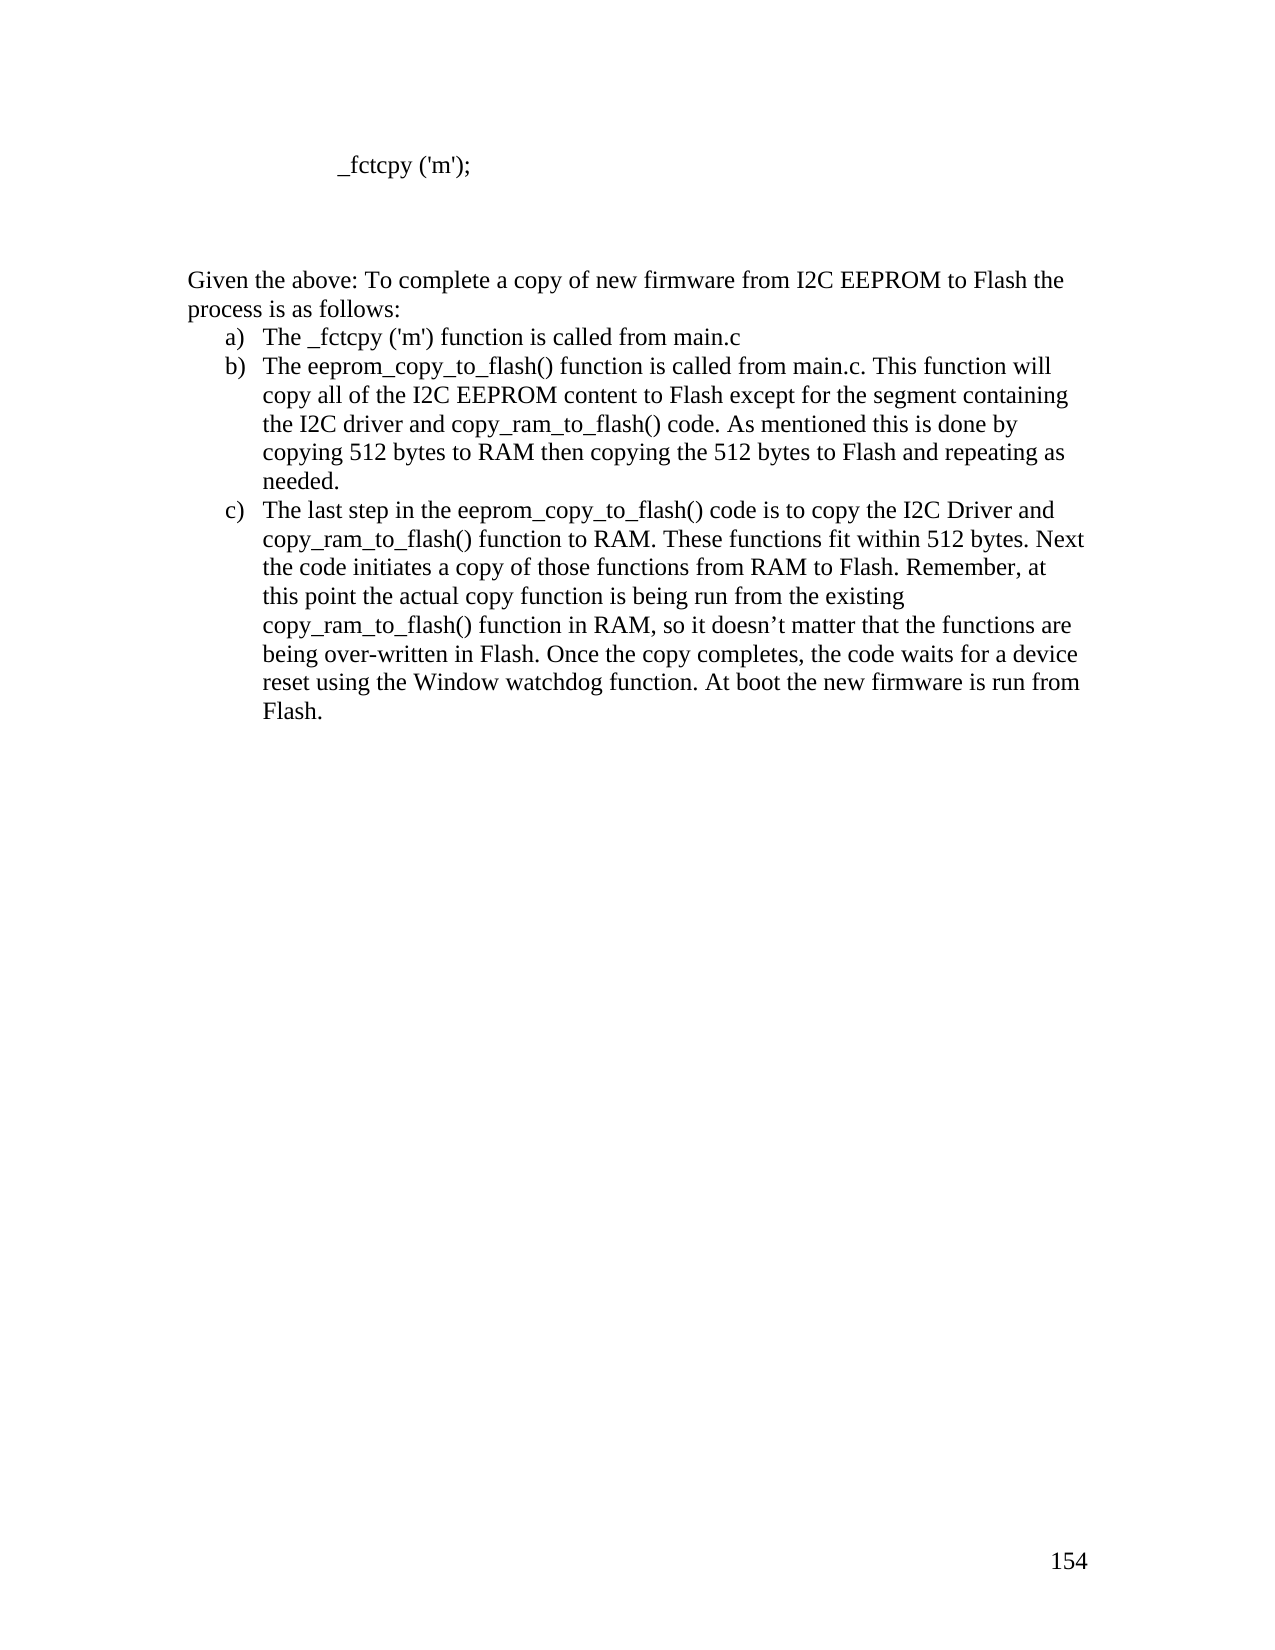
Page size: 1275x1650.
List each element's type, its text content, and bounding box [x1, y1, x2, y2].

text Given the above: To complete a copy of new firmware from I2C EEPROM to Flash the process is as follows: [187, 265, 1087, 322]
list The last step in the eeprom_copy_to_flash() code is to copy the I2C Driver and copy_ram_to_flash() function to RAM. These functions fit within 512 bytes. Next the code initiates a copy of those functions from RAM to Flash. Remember, at this point the actual copy function is being run from the existing copy_ram_to_flash() function in RAM, so it doesn’t matter that the functions are being over-written in Flash. Once the copy completes, the code waits for a device reset using the Window watchdog function. At boot the new firmware is run from Flash. [225, 495, 1087, 725]
list The _fctcpy ('m') function is called from main.c [225, 322, 1087, 351]
list The eeprom_copy_to_flash() function is called from main.c. This function will copy all of the I2C EEPROM content to Flash except for the segment containing the I2C driver and copy_ram_to_flash() code. As mentioned this is done by copying 512 bytes to RAM then copying the 512 bytes to Flash and repeating as needed. [225, 351, 1087, 495]
text _fctcpy ('m'); [337, 150, 1087, 179]
